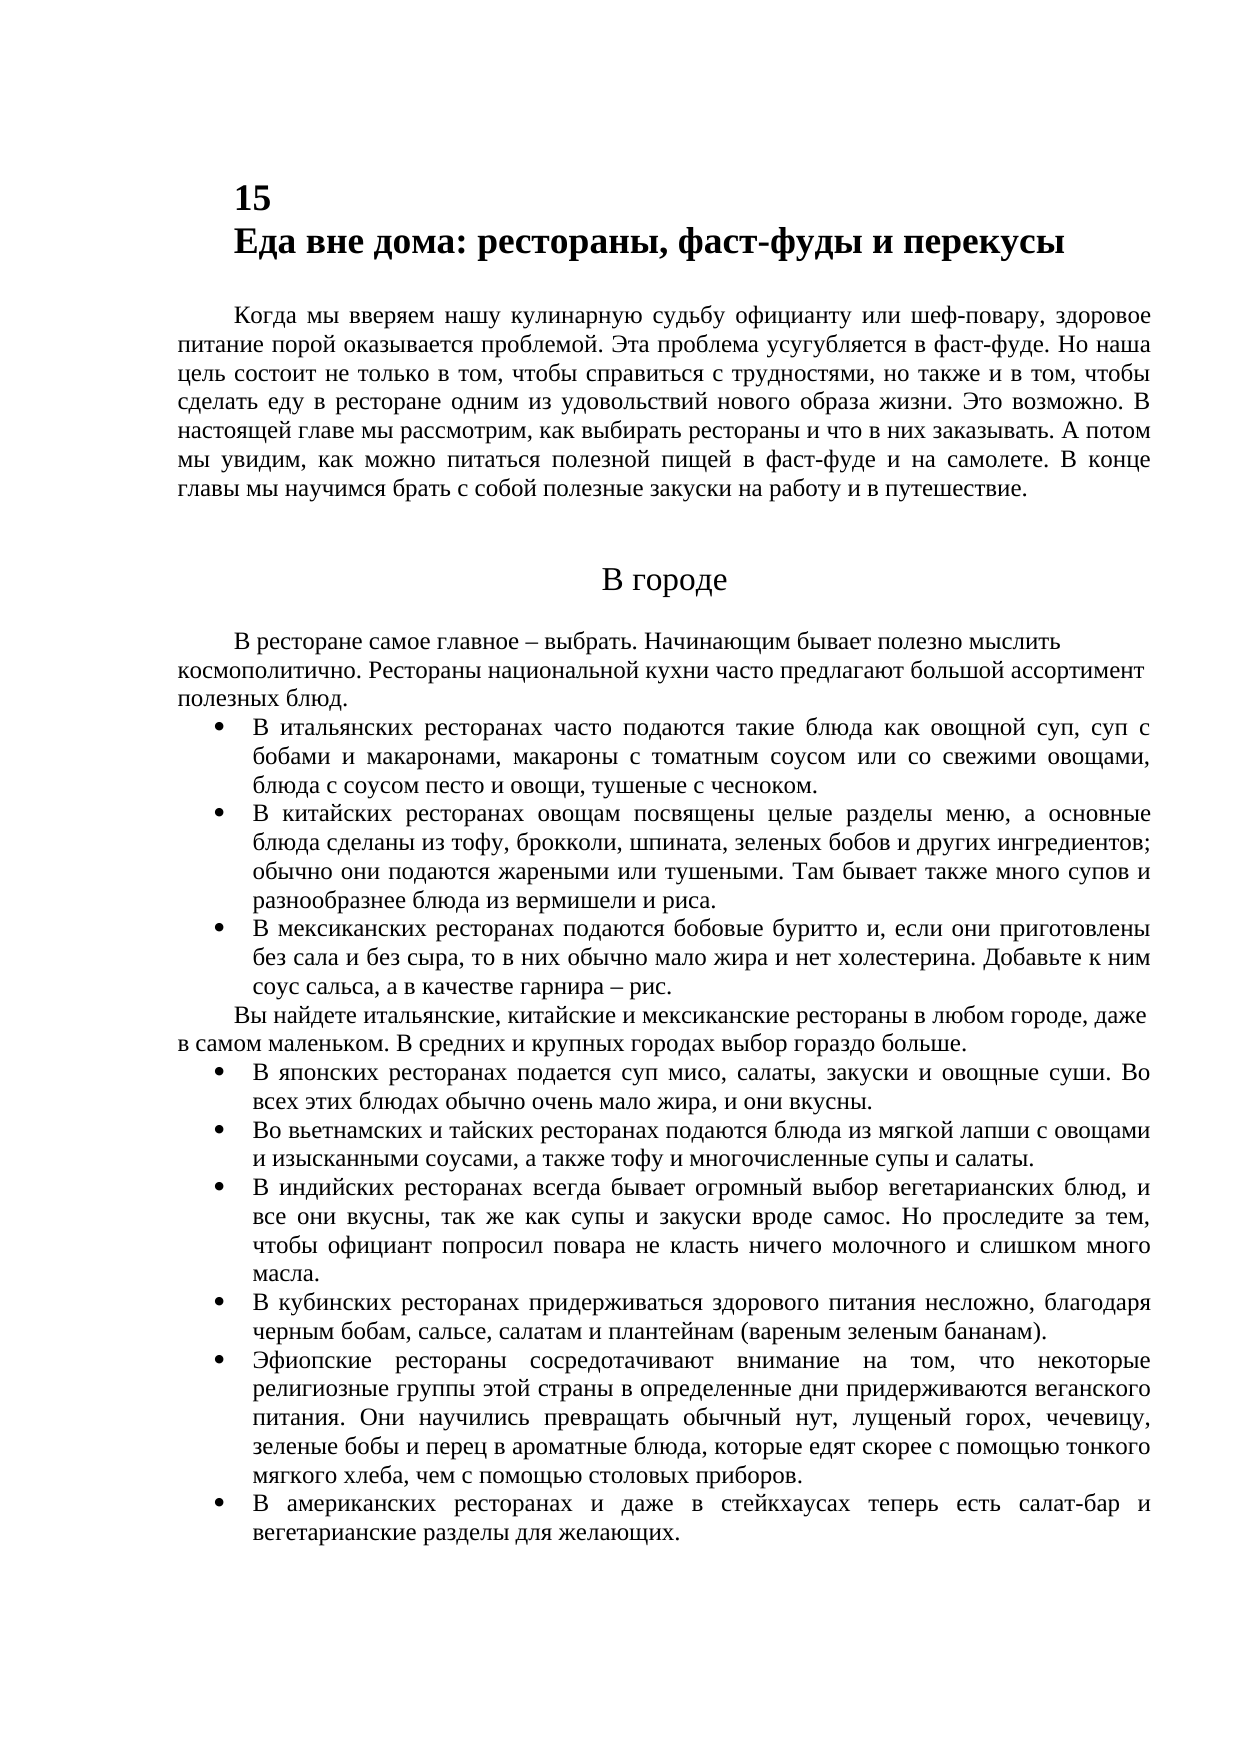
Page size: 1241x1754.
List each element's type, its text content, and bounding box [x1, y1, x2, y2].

text В ресторане самое главное – выбрать. Начинающим бывает полезно мыслить космополитично. Рестораны национальной кухни часто предлагают большой ассортимент полезных блюд. [177, 626, 1152, 712]
text 15 [177, 176, 1152, 219]
list В индийских ресторанах всегда бывает огромный выбор вегетарианских блюд, и все они вкусны, так же как супы и закуски вроде самос. Но проследите за тем, чтобы официант попросил повара не класть ничего молочного и слишком много масла. [215, 1172, 1152, 1287]
list В мексиканских ресторанах подаются бобовые буритто и, если они приготовлены без сала и без сыра, то в них обычно мало жира и нет холестерина. Добавьте к ним соус сальса, а в качестве гарнира – рис. [215, 913, 1152, 1000]
list В японских ресторанах подается суп мисо, салаты, закуски и овощные суши. Во всех этих блюдах обычно очень мало жира, и они вкусны. [215, 1057, 1152, 1115]
list В китайских ресторанах овощам посвящены целые разделы меню, а основные блюда сделаны из тофу, брокколи, шпината, зеленых бобов и других ингредиентов; обычно они подаются жареными или тушеными. Там бывает также много супов и разнообразнее блюда из вермишели и риса. [215, 798, 1152, 913]
list В итальянских ресторанах часто подаются такие блюда как овощной суп, суп с бобами и макаронами, макароны с томатным соусом или со свежими овощами, блюда с соусом песто и овощи, тушеные с чесноком. [215, 712, 1152, 798]
text Вы найдете итальянские, китайские и мексиканские рестораны в любом городе, даже в самом маленьком. В средних и крупных городах выбор гораздо больше. [177, 1000, 1152, 1057]
list Во вьетнамских и тайских ресторанах подаются блюда из мягкой лапши с овощами и изысканными соусами, а также тофу и многочисленные супы и салаты. [215, 1115, 1152, 1172]
text В городе [177, 559, 1152, 597]
text Еда вне дома: рестораны, фаст-фуды и перекусы [177, 219, 1152, 262]
list В американских ресторанах и даже в стейкхаусах теперь есть салат-бар и вегетарианские разделы для желающих. [215, 1488, 1152, 1546]
list В кубинских ресторанах придерживаться здорового питания несложно, благодаря черным бобам, сальсе, салатам и плантейнам (вареным зеленым бананам). [215, 1287, 1152, 1345]
list Эфиопские рестораны сосредотачивают внимание на том, что некоторые религиозные группы этой страны в определенные дни придерживаются веганского питания. Они научились превращать обычный нут, лущеный горох, чечевицу, зеленые бобы и перец в ароматные блюда, которые едят скорее с помощью тонкого мягкого хлеба, чем с помощью столовых приборов. [215, 1345, 1152, 1488]
text Когда мы вверяем нашу кулинарную судьбу официанту или шеф-повару, здоровое питание порой оказывается проблемой. Эта проблема усугубляется в фаст-фуде. Но наша цель состоит не только в том, чтобы справиться с трудностями, но также и в том, чтобы сделать еду в ресторане одним из удовольствий нового образа жизни. Это возможно. В настоящей главе мы рассмотрим, как выбирать рестораны и что в них заказывать. А потом мы увидим, как можно питаться полезной пищей в фаст-фуде и на самолете. В конце главы мы научимся брать с собой полезные закуски на работу и в путешествие. [177, 300, 1152, 501]
